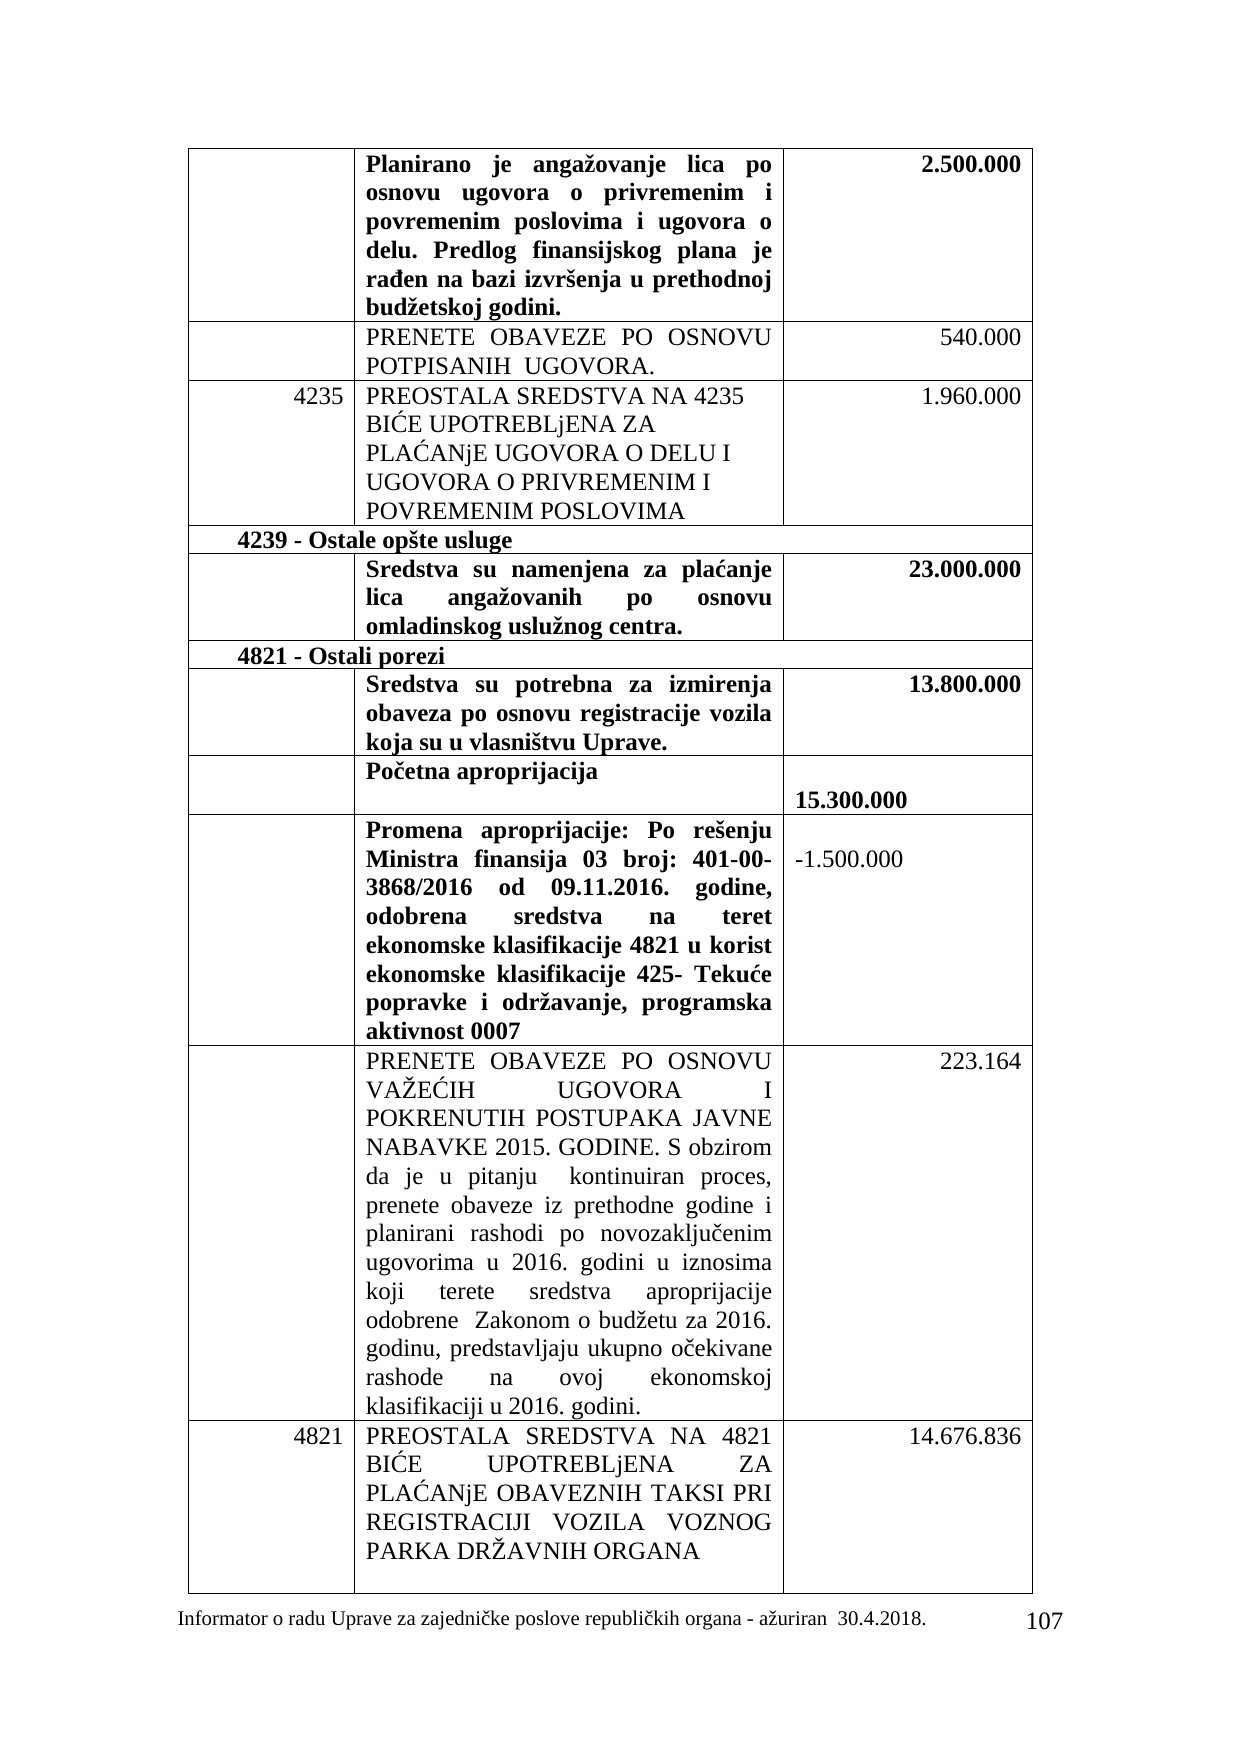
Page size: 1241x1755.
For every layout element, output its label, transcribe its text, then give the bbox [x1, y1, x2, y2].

table_cell 4239 - Ostale opšte usluge [189, 526, 1032, 553]
table_cell 15.300.000 [784, 756, 1032, 814]
table_cell 23.000.000 [784, 554, 1032, 640]
table_cell [189, 149, 354, 321]
table_cell [1033, 1045, 1074, 1420]
table_cell [1033, 755, 1074, 814]
table_cell Planirano je angažovanje lica po osnovu ugovora o privremenim i povremenim poslovima i ugovora o delu. Predlog finansijskog plana je rađen na bazi izvršenja u prethodnoj budžetskoj godini. [355, 149, 783, 321]
table_cell [189, 756, 354, 814]
table_cell 540.000 [784, 322, 1032, 380]
table_cell 13.800.000 [784, 669, 1032, 755]
table_cell Sredstva su potrebna za izmirenja obaveza po osnovu registracije vozila koja su u vlasništvu Uprave. [355, 669, 783, 755]
table_cell PREOSTALA SREDSTVA NA 4235 BIĆE UPOTREBLjENA ZA PLAĆANјE UGOVORA O DELU I UGOVORA O PRIVREMENIM I POVREMENIM POSLOVIMA [355, 381, 783, 524]
table_cell [1033, 640, 1074, 668]
table_cell [189, 1046, 354, 1420]
table_cell PRENETE OBAVEZE PO OSNOVU VAŽEĆIH UGOVORA I POKRENUTIH POSTUPAKA JAVNE NABAVKE 2015. GODINE. S obzirom da je u pitanju kontinuiran proces, prenete obaveze iz prethodne godine i planirani rashodi po novozaklјučenim ugovorima u 2016. godini u iznosima koji terete sredstva aproprijacije odobrene Zakonom o budžetu za 2016. godinu, predstavlјaju ukupno očekivane rashode na ovoj ekonomskoj klasifikaciji u 2016. godini. [355, 1046, 783, 1420]
table_cell [1033, 321, 1074, 380]
table_cell [1033, 525, 1074, 553]
table_cell [189, 554, 354, 640]
table_cell 2.500.000 [784, 149, 1032, 321]
table_cell [1033, 1420, 1074, 1593]
table_cell 1.960.000 [784, 381, 1032, 524]
table_cell 223.164 [784, 1046, 1032, 1420]
table_cell [1033, 380, 1074, 524]
table_cell PRENETE OBAVEZE PO OSNOVU POTPISANIH UGOVORA. [355, 322, 783, 380]
table_cell [1033, 668, 1074, 755]
table_cell [189, 815, 354, 1045]
table_cell 4821 [189, 1421, 354, 1593]
table_cell [1033, 148, 1074, 321]
table_cell Početna aproprijacija [355, 756, 783, 814]
table_cell 14.676.836 [784, 1421, 1032, 1593]
table_cell Promena aproprijacije: Po rešenju Ministra finansija 03 broj: 401-00-3868/2016 od 09.11.2016. godine, odobrena sredstva na teret ekonomske klasifikacije 4821 u korist ekonomske klasifikacije 425- Tekuće popravke i održavanje, programska aktivnost 0007 [355, 815, 783, 1045]
table_cell [189, 669, 354, 755]
table_cell [1033, 814, 1074, 1045]
table_cell PREOSTALA SREDSTVA NA 4821 BIĆE UPOTREBLjENA ZA PLAĆANјE OBAVEZNIH TAKSI PRI REGISTRACIJI VOZILA VOZNOG PARKA DRŽAVNIH ORGANA [355, 1421, 783, 1593]
table_cell [1033, 553, 1074, 640]
table_cell 4821 - Ostali porezi [189, 641, 1032, 668]
table_cell 4235 [189, 381, 354, 524]
table_cell -1.500.000 [784, 815, 1032, 1045]
table_cell Sredstva su namenjena za plaćanje lica angažovanih po osnovu omladinskog uslužnog centra. [355, 554, 783, 640]
table_cell [189, 322, 354, 380]
